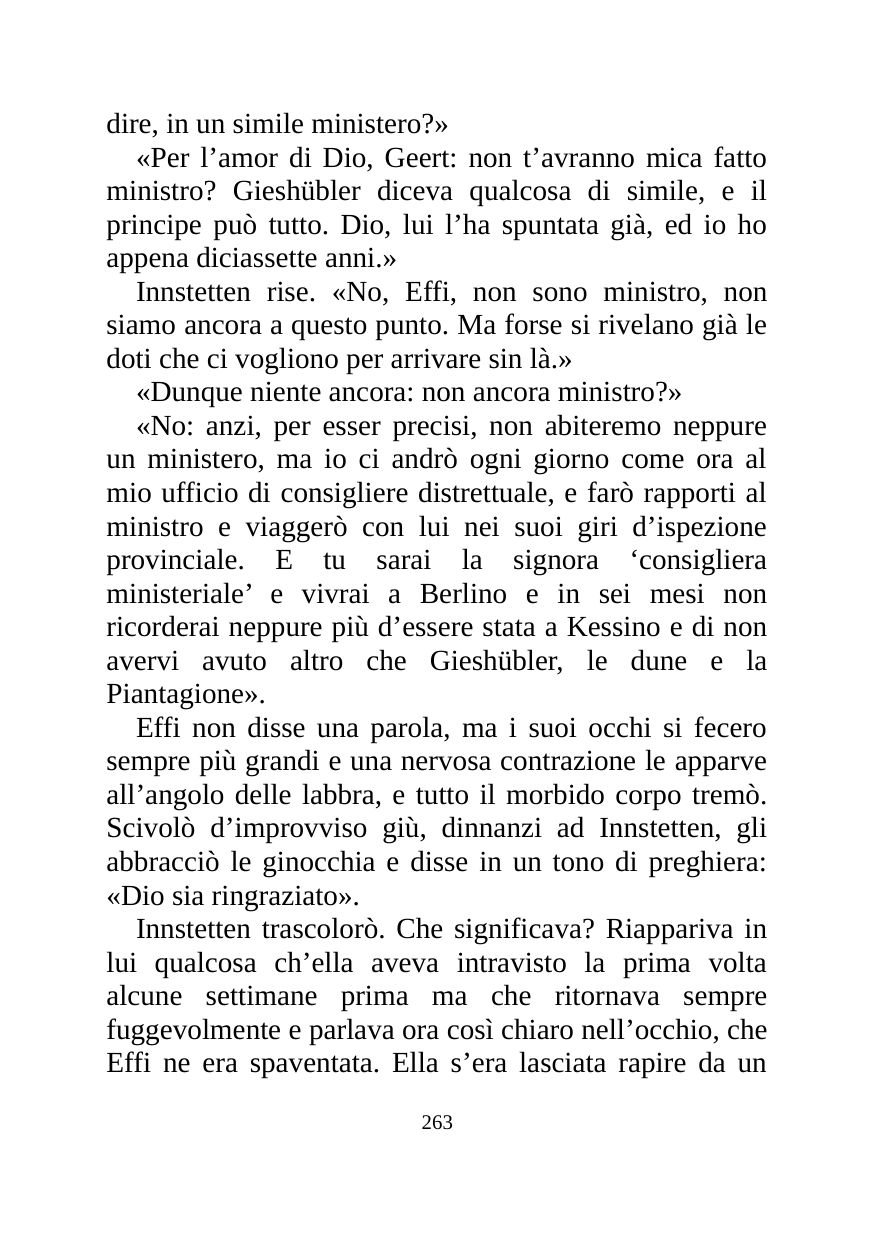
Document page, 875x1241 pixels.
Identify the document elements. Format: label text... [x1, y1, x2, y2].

text Innstetten trascolorò. Che significava? Riappariva in lui qualcosa ch’ella aveva intravisto la prima volta alcune settimane prima ma che ritornava sempre fuggevolmente e parlava ora così chiaro nell’occhio, che Effi ne era spaventata. Ella s’era lasciata rapire da un [106, 911, 768, 1079]
text «Dunque niente ancora: non ancora ministro?» [106, 374, 768, 408]
text Effi non disse una parola, ma i suoi occhi si fecero sempre più grandi e una nervosa contrazione le apparve all’angolo delle labbra, e tutto il morbido corpo tremò. Scivolò d’improvviso giù, dinnanzi ad Innstetten, gli abbracciò le ginocchia e disse in un tono di preghiera: «Dio sia ringraziato». [106, 710, 768, 911]
text Innstetten rise. «No, Effi, non sono ministro, non siamo ancora a questo punto. Ma forse si rivelano già le doti che ci vogliono per arrivare sin là.» [106, 274, 768, 374]
text dire, in un simile ministero?» [106, 106, 768, 140]
text «Per l’amor di Dio, Geert: non t’avranno mica fatto ministro? Gieshübler diceva qualcosa di simile, e il principe può tutto. Dio, lui l’ha spuntata già, ed io ho appena diciassette anni.» [106, 140, 768, 274]
text «No: anzi, per esser precisi, non abiteremo neppure un ministero, ma io ci andrò ogni giorno come ora al mio ufficio di consigliere distrettuale, e farò rapporti al ministro e viaggerò con lui nei suoi giri d’ispezione provinciale. E tu sarai la signora ‘consigliera ministeriale’ e vivrai a Berlino e in sei mesi non ricorderai neppure più d’essere stata a Kessino e di non avervi avuto altro che Gieshübler, le dune e la Piantagione». [106, 408, 768, 710]
